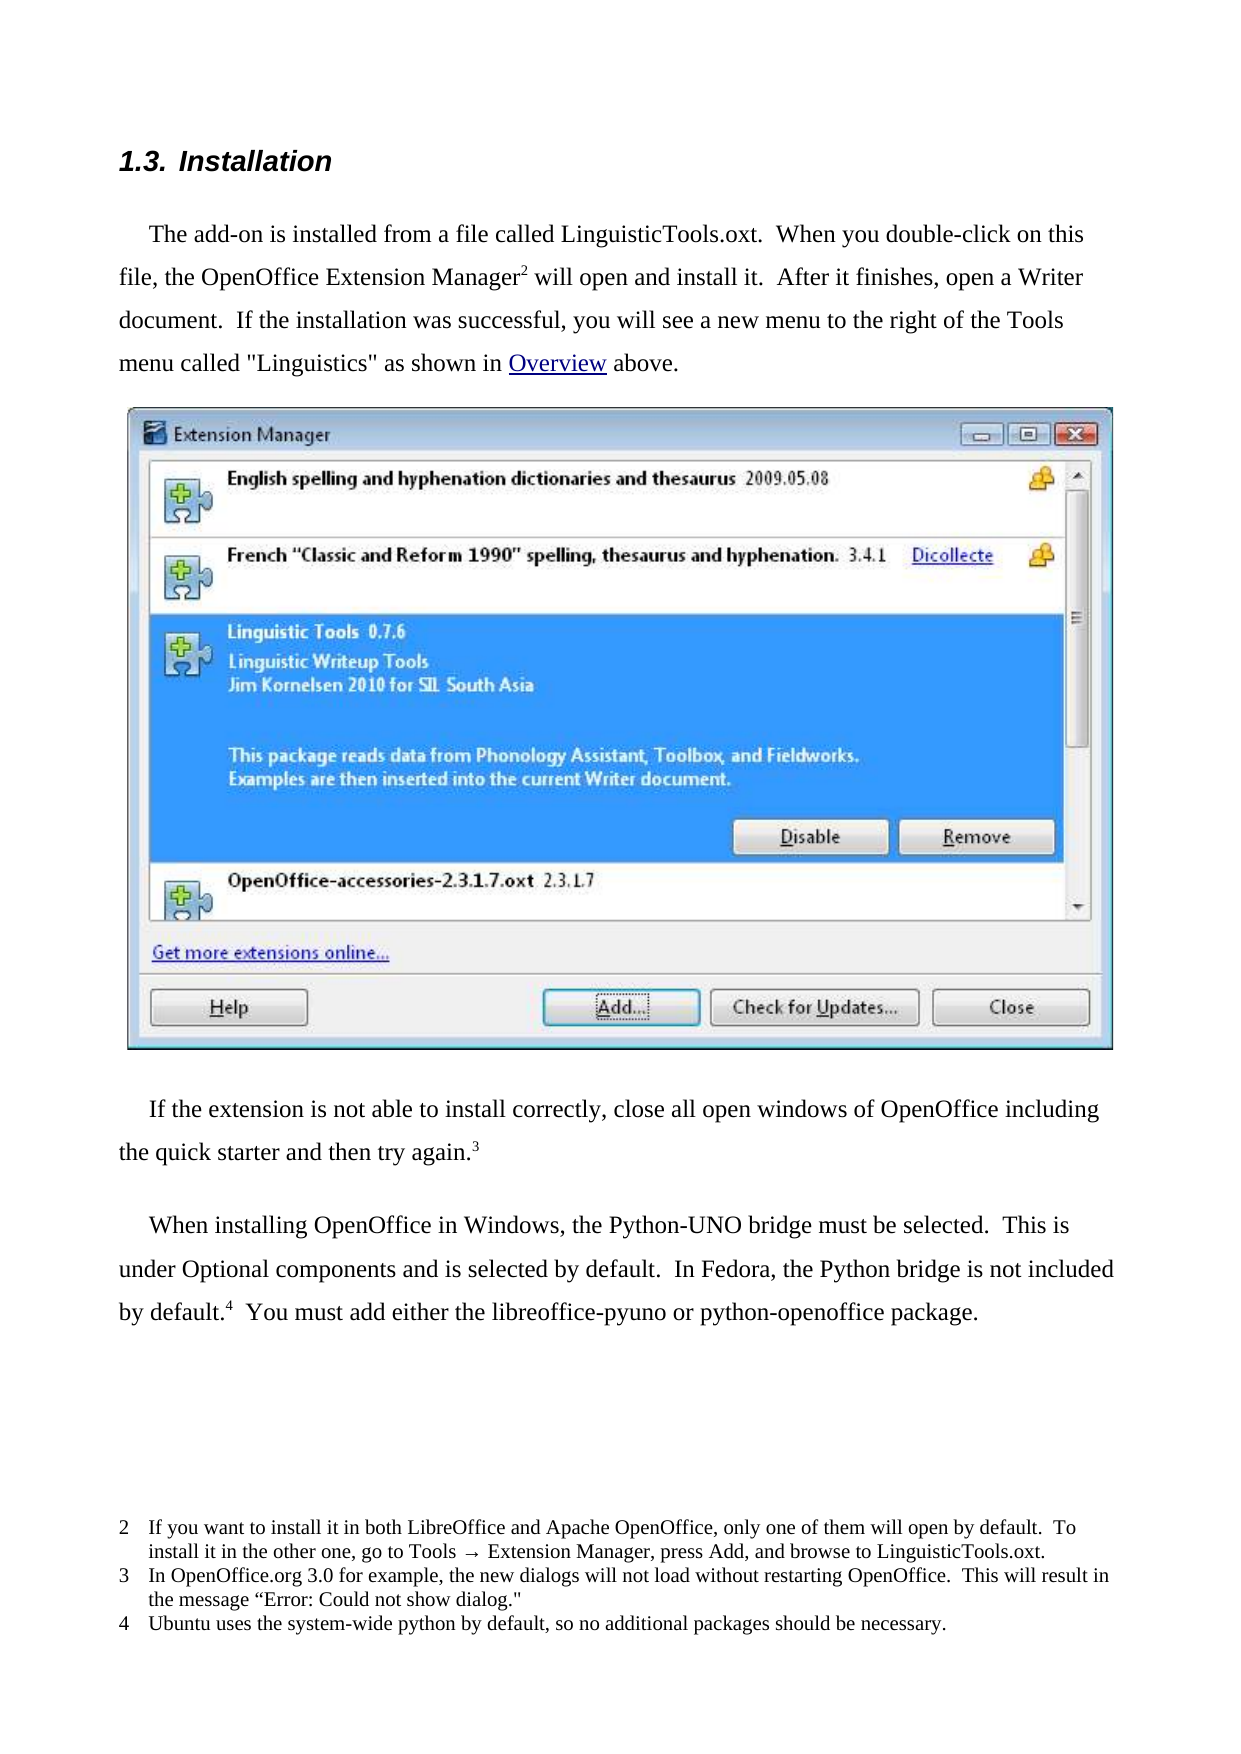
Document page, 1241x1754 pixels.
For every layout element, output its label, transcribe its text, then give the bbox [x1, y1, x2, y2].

text When installing OpenOffice in Windows, the Python-UNO bridge must be selected. This is under Optional components and is selected by default. In Fedora, the Python bridge is not included by default. You must add either the libreoffice-pyuno or python-openoffice package. [118, 1211, 1122, 1326]
text If the extension is not able to install correctly, close all open windows of OpenOffice including the quick starter and then try again. [118, 1094, 1122, 1166]
subtitle Installation [118, 143, 1122, 177]
text In OpenOffice.org 3.0 for example, the new dialogs will not load without restarting OpenOffice. This will result in the message “Error: Could not show dialog." [118, 1563, 1122, 1611]
text The add-on is installed from a file called LinguisticTools.oxt. When you double-click on this file, the OpenOffice Extension Manager will open and install it. After it finishes, open a Writer document. If the installation was successful, you will see a new menu to the right of the Tools menu called "Linguistics" as shown in Overview above. [118, 219, 1122, 377]
picture [127, 407, 1114, 1050]
text Ubuntu uses the system-wide python by default, so no additional packages should be necessary. [118, 1611, 1122, 1635]
text If you want to install it in both LibreOffice and Apache OpenOffice, only one of them will open by default. To install it in the other one, go to Tools → Extension Manager, press Add, and browse to LinguisticTools.oxt. [118, 1515, 1122, 1563]
